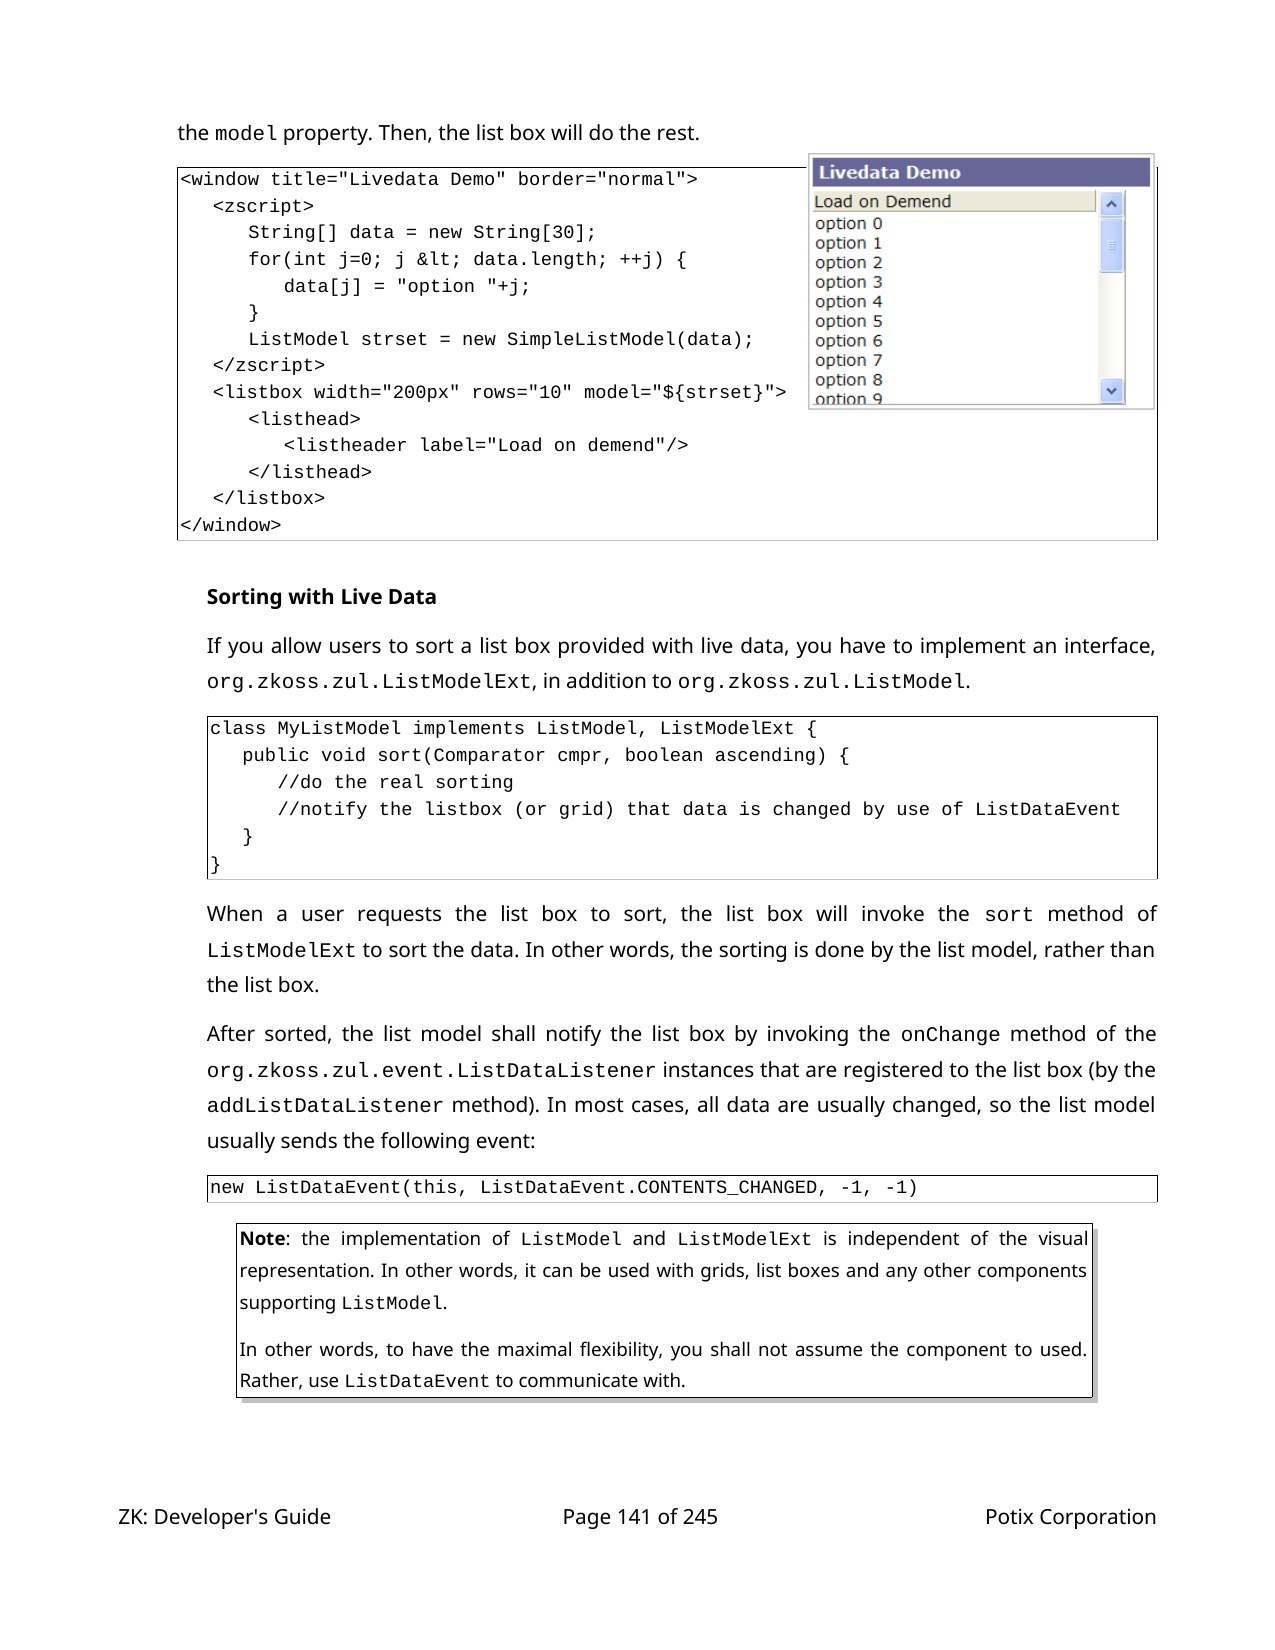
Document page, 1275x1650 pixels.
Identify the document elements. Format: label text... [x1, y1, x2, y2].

text } [208, 824, 1157, 849]
text public void sort(Comparator cmpr, boolean ascending) { [208, 743, 1157, 767]
text } [208, 852, 1157, 879]
text the model property. Then, the list box will do the rest. [177, 118, 1157, 147]
text In other words, to have the maximal flexibility, you shall not assume the component to used. Rather, use ListDataEvent to communicate with. [237, 1333, 1092, 1397]
text Note: the implementation of ListModel and ListModelExt is independent of the visual representation. In other words, it can be used with grids, list boxes and any other components supporting ListModel. [237, 1224, 1092, 1315]
text new ListDataEvent(this, ListDataEvent.CONTENTS_CHANGED, -1, -1) [208, 1176, 1157, 1202]
text class MyListModel implements ListModel, ListModelExt { [208, 717, 1157, 740]
text //notify the listbox (or grid) that data is changed by use of ListDataEvent [208, 797, 1157, 821]
text <window title="Livedata Demo" border="normal"> <zscript> String[] data = new String[30]; for(int j=0; j &lt; data.length; ++j) { data[j] = "option "+j; } ListModel strset = new SimpleListModel(data); </zscript> <listbox width="200px" rows="10" model="${strset}"> <listhead> <listheader label="Load on demend"/> </listhead> </listbox> </window> [178, 168, 1157, 540]
text //do the real sorting [208, 770, 1157, 794]
picture [806, 151, 1157, 412]
text When a user requests the list box to sort, the list box will invoke the sort method of ListModelExt to sort the data. In other words, the sorting is done by the list model, rather than the list box. [207, 899, 1157, 999]
text After sorted, the list model shall notify the list box by invoking the onChange method of the org.zkoss.zul.event.ListDataListener instances that are registered to the list box (by the addListDataListener method). In most cases, all data are usually changed, so the list model usually sends the following event: [207, 1019, 1157, 1154]
subtitle Sorting with Live Data [207, 582, 1157, 611]
text If you allow users to sort a list box provided with live data, you have to implement an interface, org.zkoss.zul.ListModelExt, in addition to org.zkoss.zul.ListModel. [207, 631, 1157, 695]
